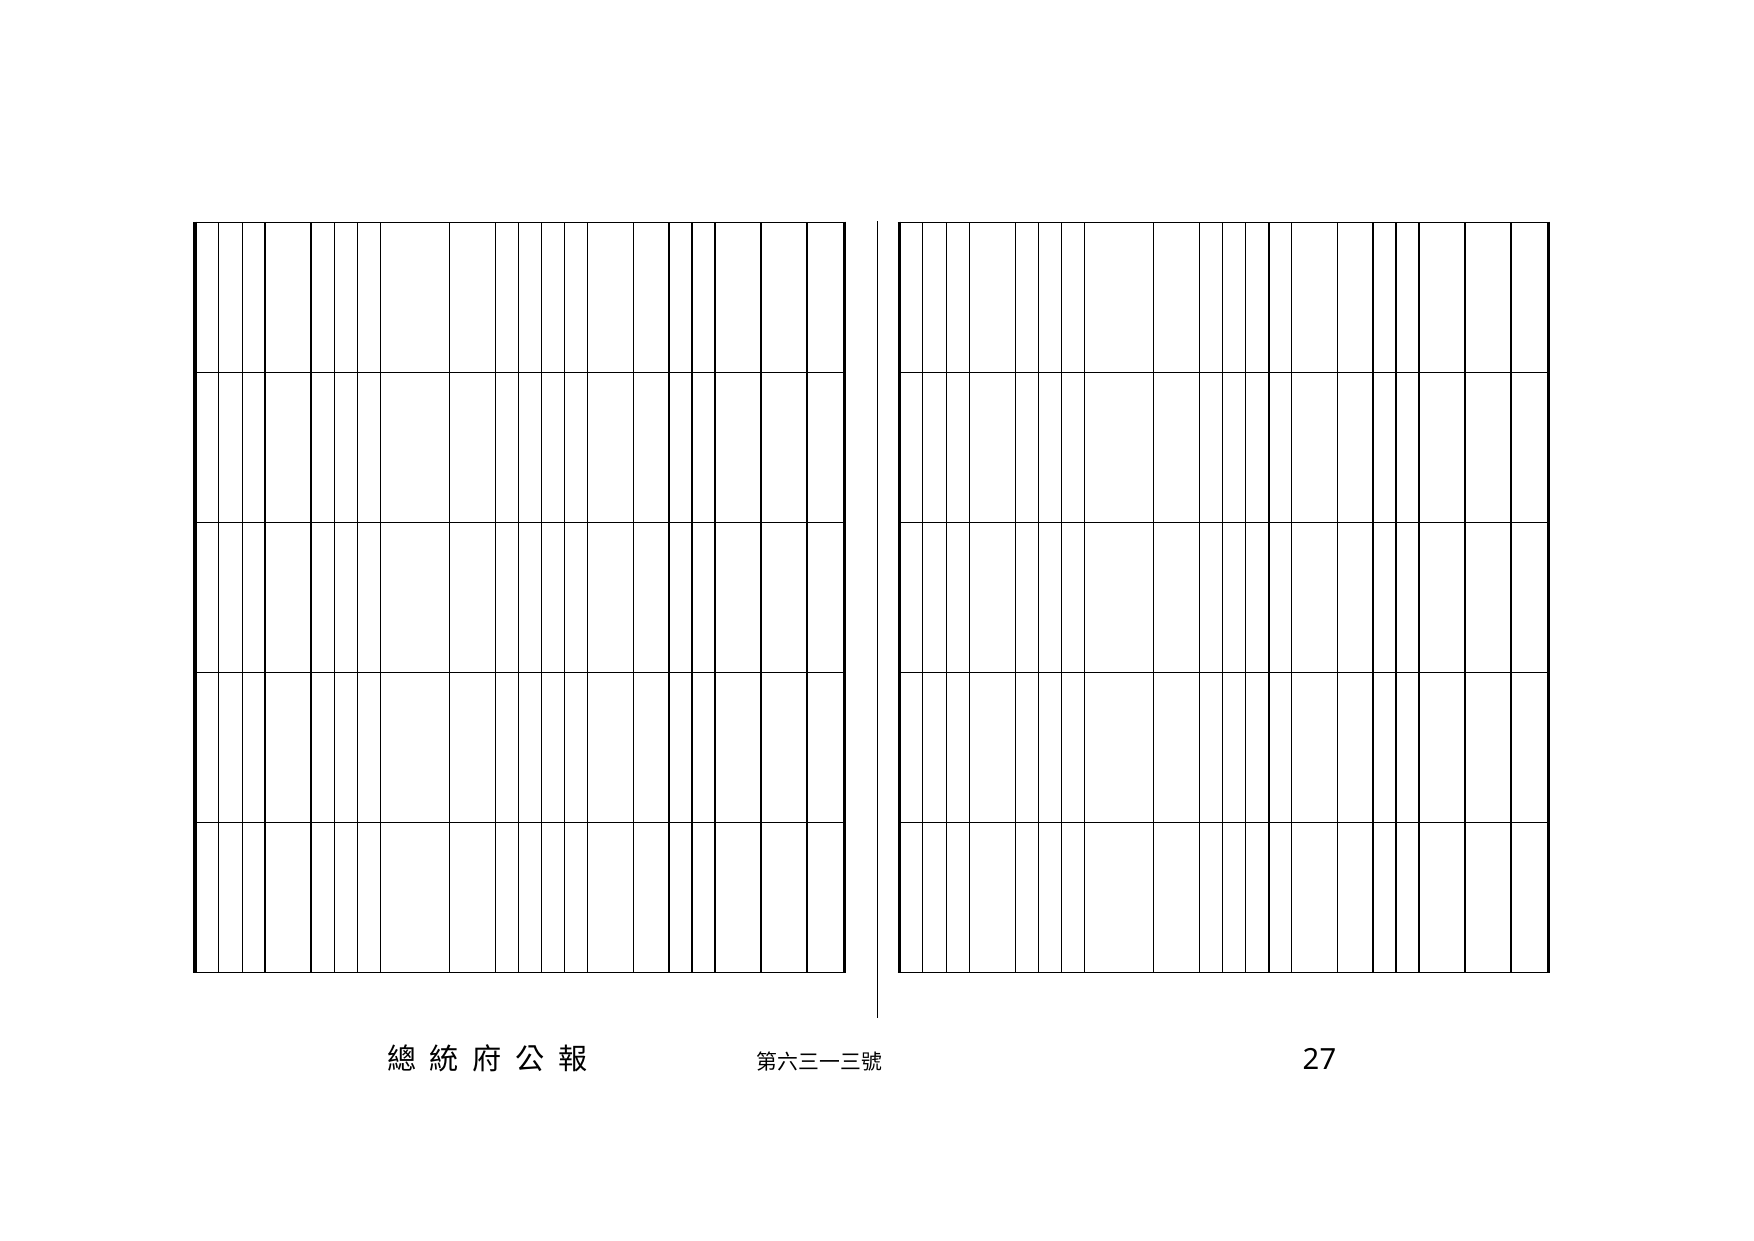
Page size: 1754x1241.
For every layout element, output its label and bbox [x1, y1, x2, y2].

table_cell [450, 373, 472, 522]
table_cell [197, 223, 218, 372]
table_cell [693, 673, 714, 822]
table_cell [588, 823, 611, 972]
table_cell [634, 823, 668, 972]
table_cell [266, 523, 288, 672]
table_cell [426, 223, 449, 372]
table_cell [1154, 223, 1177, 372]
table_cell [1338, 373, 1372, 522]
table_cell [1246, 223, 1268, 372]
table_cell [738, 673, 760, 822]
table_cell [335, 523, 357, 672]
table_cell [1488, 523, 1510, 672]
table_cell [266, 673, 288, 822]
table_cell [670, 523, 691, 672]
table_cell [1108, 373, 1131, 522]
table_cell [634, 523, 668, 672]
table_cell [473, 373, 495, 522]
table_cell [1270, 673, 1291, 822]
table_cell [738, 373, 760, 522]
table_cell [1108, 223, 1131, 372]
table_cell [335, 373, 357, 522]
table_cell [1292, 223, 1315, 372]
table_cell [1039, 373, 1061, 522]
table_cell [1420, 223, 1442, 372]
table_cell [634, 223, 668, 372]
table_cell [947, 523, 969, 672]
table_cell [312, 373, 334, 522]
table_cell [901, 373, 922, 522]
table_cell [1154, 523, 1177, 672]
table_cell [1374, 823, 1395, 972]
table_cell [381, 373, 403, 522]
table_cell [1085, 523, 1107, 672]
table_cell [358, 523, 380, 672]
table_cell [1039, 223, 1061, 372]
table_cell [1177, 373, 1199, 522]
table_cell [1338, 523, 1372, 672]
table_cell [403, 673, 426, 822]
table_cell [1131, 373, 1153, 522]
table_cell [1131, 223, 1153, 372]
table_cell [1177, 523, 1199, 672]
table_cell [1270, 523, 1291, 672]
table_cell [381, 523, 403, 672]
table_cell [1085, 223, 1107, 372]
table_cell [1200, 223, 1222, 372]
table_cell [403, 373, 426, 522]
table_cell [1420, 823, 1442, 972]
table_cell [450, 223, 472, 372]
table_cell [611, 223, 633, 372]
table_cell [970, 673, 992, 822]
table_cell [1108, 523, 1131, 672]
table_cell [519, 673, 541, 822]
table_cell [1062, 673, 1084, 822]
table_cell [923, 223, 946, 372]
table_cell [1315, 823, 1337, 972]
table_cell [762, 673, 784, 822]
table_cell [1420, 523, 1442, 672]
table_cell [670, 373, 691, 522]
table_cell [634, 673, 668, 822]
table_cell [693, 373, 714, 522]
table_cell [947, 373, 969, 522]
table_cell [358, 673, 380, 822]
table_cell [1246, 373, 1268, 522]
table_cell [1223, 373, 1245, 522]
table_cell [565, 673, 587, 822]
table_cell [243, 373, 264, 522]
table_cell [784, 223, 806, 372]
table_cell [473, 523, 495, 672]
table_cell [808, 523, 843, 672]
table_cell [634, 373, 668, 522]
table_cell [1397, 373, 1418, 522]
table_cell [923, 523, 946, 672]
table_cell [993, 223, 1015, 372]
table_cell [1442, 523, 1464, 672]
table_cell [588, 223, 611, 372]
table_cell [1488, 223, 1510, 372]
table_cell [588, 523, 611, 672]
table_cell [1223, 673, 1245, 822]
table_cell [1016, 523, 1038, 672]
table_cell [1200, 373, 1222, 522]
table_cell [738, 823, 760, 972]
table_cell [1016, 373, 1038, 522]
table_cell [1223, 823, 1245, 972]
table_cell [1338, 823, 1372, 972]
table_cell [611, 523, 633, 672]
table_cell [450, 673, 472, 822]
table_cell [519, 823, 541, 972]
table_cell [670, 223, 691, 372]
table_cell [266, 373, 288, 522]
table_cell [716, 823, 738, 972]
table_cell [762, 223, 784, 372]
table_cell [473, 673, 495, 822]
table_cell [1154, 373, 1177, 522]
table_cell [1315, 373, 1337, 522]
table_cell [519, 223, 541, 372]
table_cell [1200, 523, 1222, 672]
table_cell [288, 823, 310, 972]
table_cell [426, 823, 449, 972]
table_cell [693, 823, 714, 972]
table_cell [1200, 673, 1222, 822]
table_cell [335, 223, 357, 372]
table_cell [1397, 523, 1418, 672]
table_cell [335, 823, 357, 972]
table_cell [693, 523, 714, 672]
table_cell [1442, 823, 1464, 972]
table_cell [970, 223, 992, 372]
table_cell [426, 523, 449, 672]
table_cell [243, 523, 264, 672]
table_cell [738, 523, 760, 672]
table_cell [993, 373, 1015, 522]
table_cell [1154, 823, 1177, 972]
table_cell [197, 673, 218, 822]
table_cell [1039, 523, 1061, 672]
table_cell [716, 673, 738, 822]
table_cell [1085, 373, 1107, 522]
table_cell [1512, 523, 1547, 672]
table_cell [611, 823, 633, 972]
table_cell [1131, 673, 1153, 822]
table_cell [670, 673, 691, 822]
table_cell [784, 823, 806, 972]
table_cell [403, 223, 426, 372]
table_cell [693, 223, 714, 372]
table_cell [473, 223, 495, 372]
table_cell [1039, 823, 1061, 972]
table_cell [312, 523, 334, 672]
table_cell [970, 373, 992, 522]
table_cell [1177, 673, 1199, 822]
table_cell [450, 823, 472, 972]
table_cell [901, 223, 922, 372]
table_cell [901, 673, 922, 822]
table_cell [288, 223, 310, 372]
table_cell [1062, 523, 1084, 672]
table_cell [197, 523, 218, 672]
table_cell [901, 823, 922, 972]
table_cell [542, 373, 564, 522]
table_cell [1062, 373, 1084, 522]
table_cell [1292, 373, 1315, 522]
table_cell [496, 823, 518, 972]
table_cell [197, 373, 218, 522]
table_cell [1420, 373, 1442, 522]
table_cell [565, 223, 587, 372]
table_cell [1466, 223, 1488, 372]
table_cell [426, 373, 449, 522]
table_cell [970, 523, 992, 672]
table_cell [381, 673, 403, 822]
table_cell [947, 823, 969, 972]
table_cell [1466, 823, 1488, 972]
table_cell [1488, 823, 1510, 972]
table_cell [1442, 223, 1464, 372]
table_cell [219, 523, 242, 672]
table_cell [1466, 673, 1488, 822]
table_cell [762, 823, 784, 972]
table_cell [496, 223, 518, 372]
table_cell [784, 373, 806, 522]
table_cell [588, 673, 611, 822]
table_cell [426, 673, 449, 822]
table_cell [381, 823, 403, 972]
table_cell [219, 823, 242, 972]
table_cell [288, 373, 310, 522]
table_cell [219, 223, 242, 372]
table_cell [243, 223, 264, 372]
table_cell [197, 823, 218, 972]
table_cell [1270, 223, 1291, 372]
table_cell [1154, 673, 1177, 822]
table_cell [1292, 823, 1315, 972]
table_cell [381, 223, 403, 372]
table_cell [808, 823, 843, 972]
table_cell [923, 823, 946, 972]
table_cell [808, 673, 843, 822]
table_cell [1177, 823, 1199, 972]
table_cell [1338, 223, 1372, 372]
table_cell [358, 223, 380, 372]
table_cell [219, 373, 242, 522]
table_cell [243, 673, 264, 822]
table_cell [1108, 673, 1131, 822]
table_cell [1062, 823, 1084, 972]
table_cell [565, 523, 587, 672]
table_cell [473, 823, 495, 972]
table_cell [565, 823, 587, 972]
table_cell [1016, 673, 1038, 822]
table_cell [565, 373, 587, 522]
table_cell [312, 223, 334, 372]
table_cell [1223, 523, 1245, 672]
table_cell [1338, 673, 1372, 822]
table_cell [923, 673, 946, 822]
table_cell [450, 523, 472, 672]
table_cell [1246, 523, 1268, 672]
table_cell [1488, 373, 1510, 522]
table_cell [1374, 523, 1395, 672]
table_cell [993, 673, 1015, 822]
table_cell [1246, 823, 1268, 972]
table_cell [1131, 523, 1153, 672]
table_cell [1270, 823, 1291, 972]
table_cell [1512, 223, 1547, 372]
table_cell [1374, 373, 1395, 522]
table_cell [1488, 673, 1510, 822]
table_cell [312, 673, 334, 822]
table_cell [403, 523, 426, 672]
table_cell [542, 823, 564, 972]
table_cell [1397, 223, 1418, 372]
table_cell [358, 823, 380, 972]
table_cell [1085, 823, 1107, 972]
table_cell [266, 823, 288, 972]
table_cell [542, 523, 564, 672]
table_cell [358, 373, 380, 522]
table_cell [762, 373, 784, 522]
table_cell [1108, 823, 1131, 972]
table_cell [716, 223, 738, 372]
table_cell [611, 373, 633, 522]
table_cell [738, 223, 760, 372]
table_cell [923, 373, 946, 522]
table_cell [784, 673, 806, 822]
table_cell [970, 823, 992, 972]
table_cell [1512, 373, 1547, 522]
table_cell [312, 823, 334, 972]
table_cell [1315, 673, 1337, 822]
table_cell [808, 373, 843, 522]
table_cell [1062, 223, 1084, 372]
table_cell [716, 373, 738, 522]
table_cell [670, 823, 691, 972]
table_cell [1131, 823, 1153, 972]
table_cell [219, 673, 242, 822]
table_cell [496, 673, 518, 822]
table_cell [947, 223, 969, 372]
table_cell [808, 223, 843, 372]
table_cell [1016, 823, 1038, 972]
table_cell [901, 523, 922, 672]
table_cell [947, 673, 969, 822]
table_cell [519, 523, 541, 672]
table_cell [784, 523, 806, 672]
table_cell [496, 523, 518, 672]
table_cell [542, 223, 564, 372]
table_cell [1466, 373, 1488, 522]
table_cell [403, 823, 426, 972]
table_cell [993, 823, 1015, 972]
table_cell [1397, 673, 1418, 822]
table_cell [288, 673, 310, 822]
table_cell [1292, 523, 1315, 672]
table_cell [1292, 673, 1315, 822]
table_cell [542, 673, 564, 822]
table_cell [762, 523, 784, 672]
table_cell [1420, 673, 1442, 822]
table_cell [1223, 223, 1245, 372]
table_cell [1442, 373, 1464, 522]
table_cell [519, 373, 541, 522]
table_cell [1315, 523, 1337, 672]
table_cell [588, 373, 611, 522]
table_cell [1315, 223, 1337, 372]
table_cell [243, 823, 264, 972]
table_cell [1442, 673, 1464, 822]
table_cell [288, 523, 310, 672]
table_cell [1039, 673, 1061, 822]
table_cell [335, 673, 357, 822]
table_cell [1270, 373, 1291, 522]
table_cell [716, 523, 738, 672]
table_cell [1177, 223, 1199, 372]
table_cell [611, 673, 633, 822]
table_cell [1085, 673, 1107, 822]
table_cell [1512, 823, 1547, 972]
table_cell [1512, 673, 1547, 822]
table_cell [1246, 673, 1268, 822]
table_cell [1016, 223, 1038, 372]
table_cell [993, 523, 1015, 672]
table_cell [1200, 823, 1222, 972]
table_cell [1374, 673, 1395, 822]
table_cell [1466, 523, 1488, 672]
table_cell [266, 223, 288, 372]
table_cell [496, 373, 518, 522]
table_cell [1374, 223, 1395, 372]
table_cell [1397, 823, 1418, 972]
